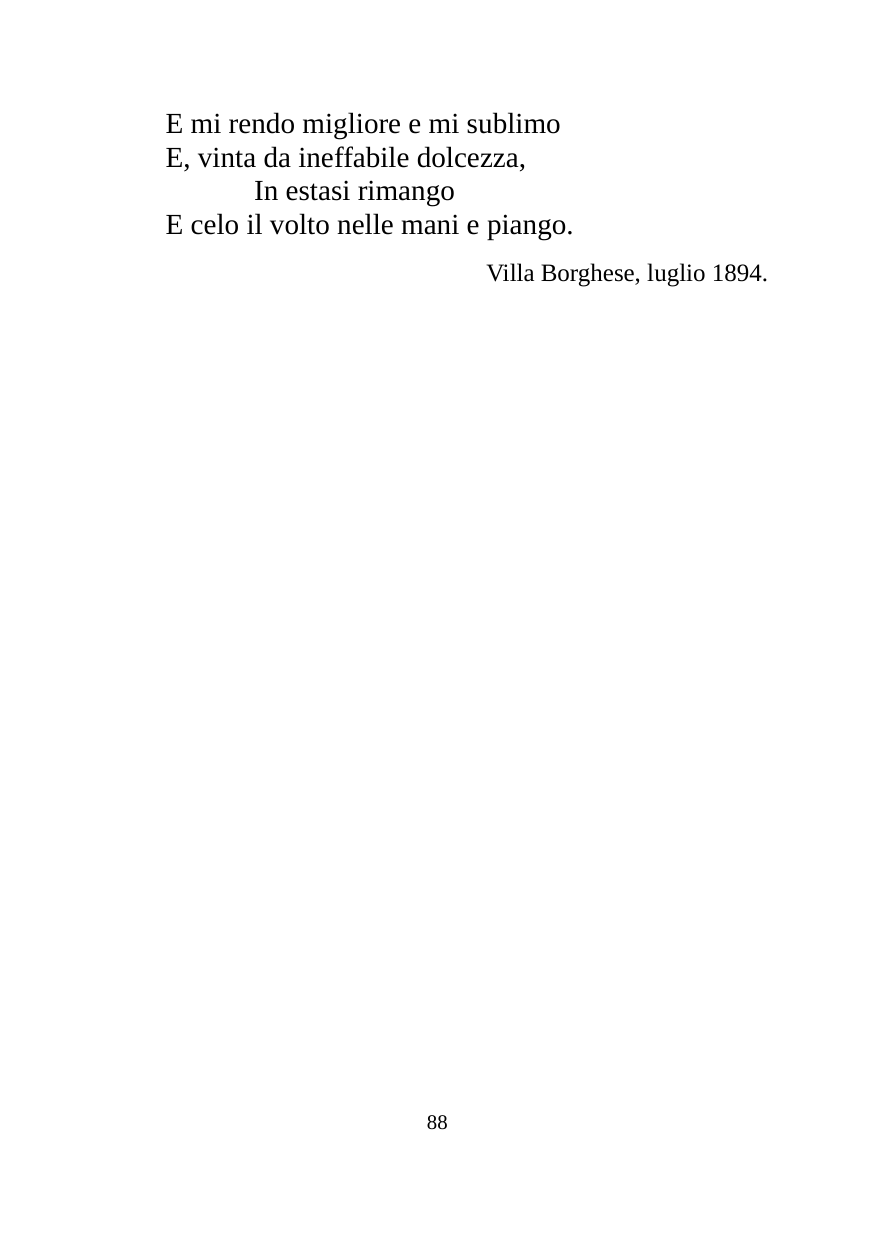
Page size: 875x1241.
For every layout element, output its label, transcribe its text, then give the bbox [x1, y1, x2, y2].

text E mi rendo migliore e mi sublimo E, vinta da ineffabile dolcezza, [165, 106, 768, 173]
text E celo il volto nelle mani e piango. [106, 207, 768, 240]
text In estasi rimango [254, 173, 768, 207]
text Villa Borghese, luglio 1894. [106, 258, 768, 287]
